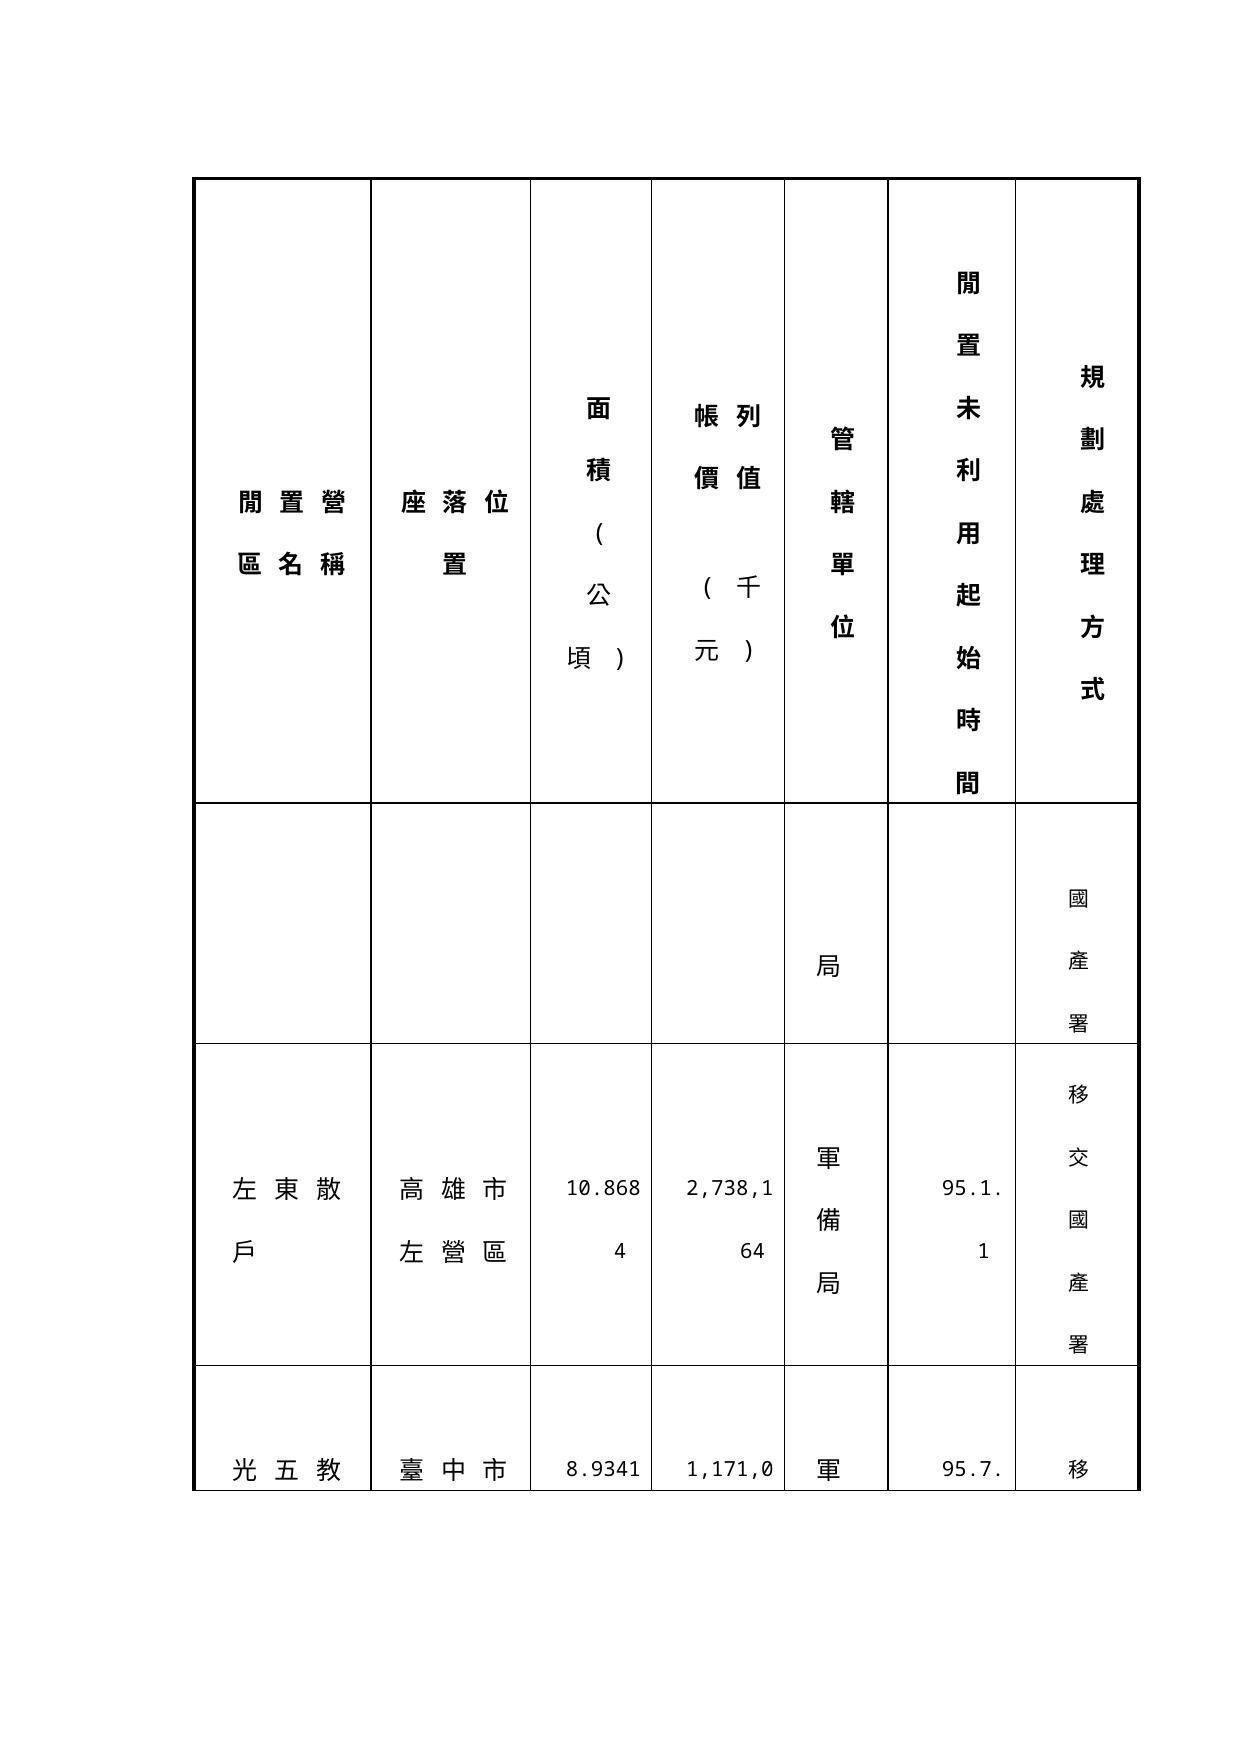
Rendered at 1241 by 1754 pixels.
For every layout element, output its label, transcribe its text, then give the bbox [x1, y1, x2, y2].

table_cell 1,171,0 [652, 1366, 784, 1490]
table_cell 軍備局 [785, 1044, 887, 1365]
table_header 閒置未利用起始時間 [889, 180, 1015, 802]
table_cell 8.9341 [531, 1366, 651, 1490]
table_cell 國產署 [1016, 804, 1137, 1043]
table_cell 左東散戶 [196, 1044, 370, 1365]
table_cell 移交國產署 [1016, 1044, 1137, 1365]
table_cell 95.7. [889, 1366, 1015, 1490]
table_cell 移 [1016, 1366, 1137, 1490]
table_cell 95.1.1 [889, 1044, 1015, 1365]
table_cell [531, 804, 651, 1043]
table_cell 10.8684 [531, 1044, 651, 1365]
table_cell 軍 [785, 1366, 887, 1490]
table_cell [652, 804, 784, 1043]
table_cell [372, 804, 530, 1043]
table_header 規劃處理方式 [1016, 180, 1137, 802]
table_cell [196, 804, 370, 1043]
table_header 面積 (公頃) [531, 180, 651, 802]
table_header 座落位置 [372, 180, 530, 802]
table_cell 局 [785, 804, 887, 1043]
table_cell 2,738,164 [652, 1044, 784, 1365]
table_header 閒置營區名稱 [196, 180, 370, 802]
table_cell [889, 804, 1015, 1043]
table_cell 光五教 [196, 1366, 370, 1490]
table_cell 高雄市左營區 [372, 1044, 530, 1365]
table_cell 臺中市 [372, 1366, 530, 1490]
table_header 帳列價值 (千元) [652, 180, 784, 802]
table_header 管轄單位 [785, 180, 887, 802]
